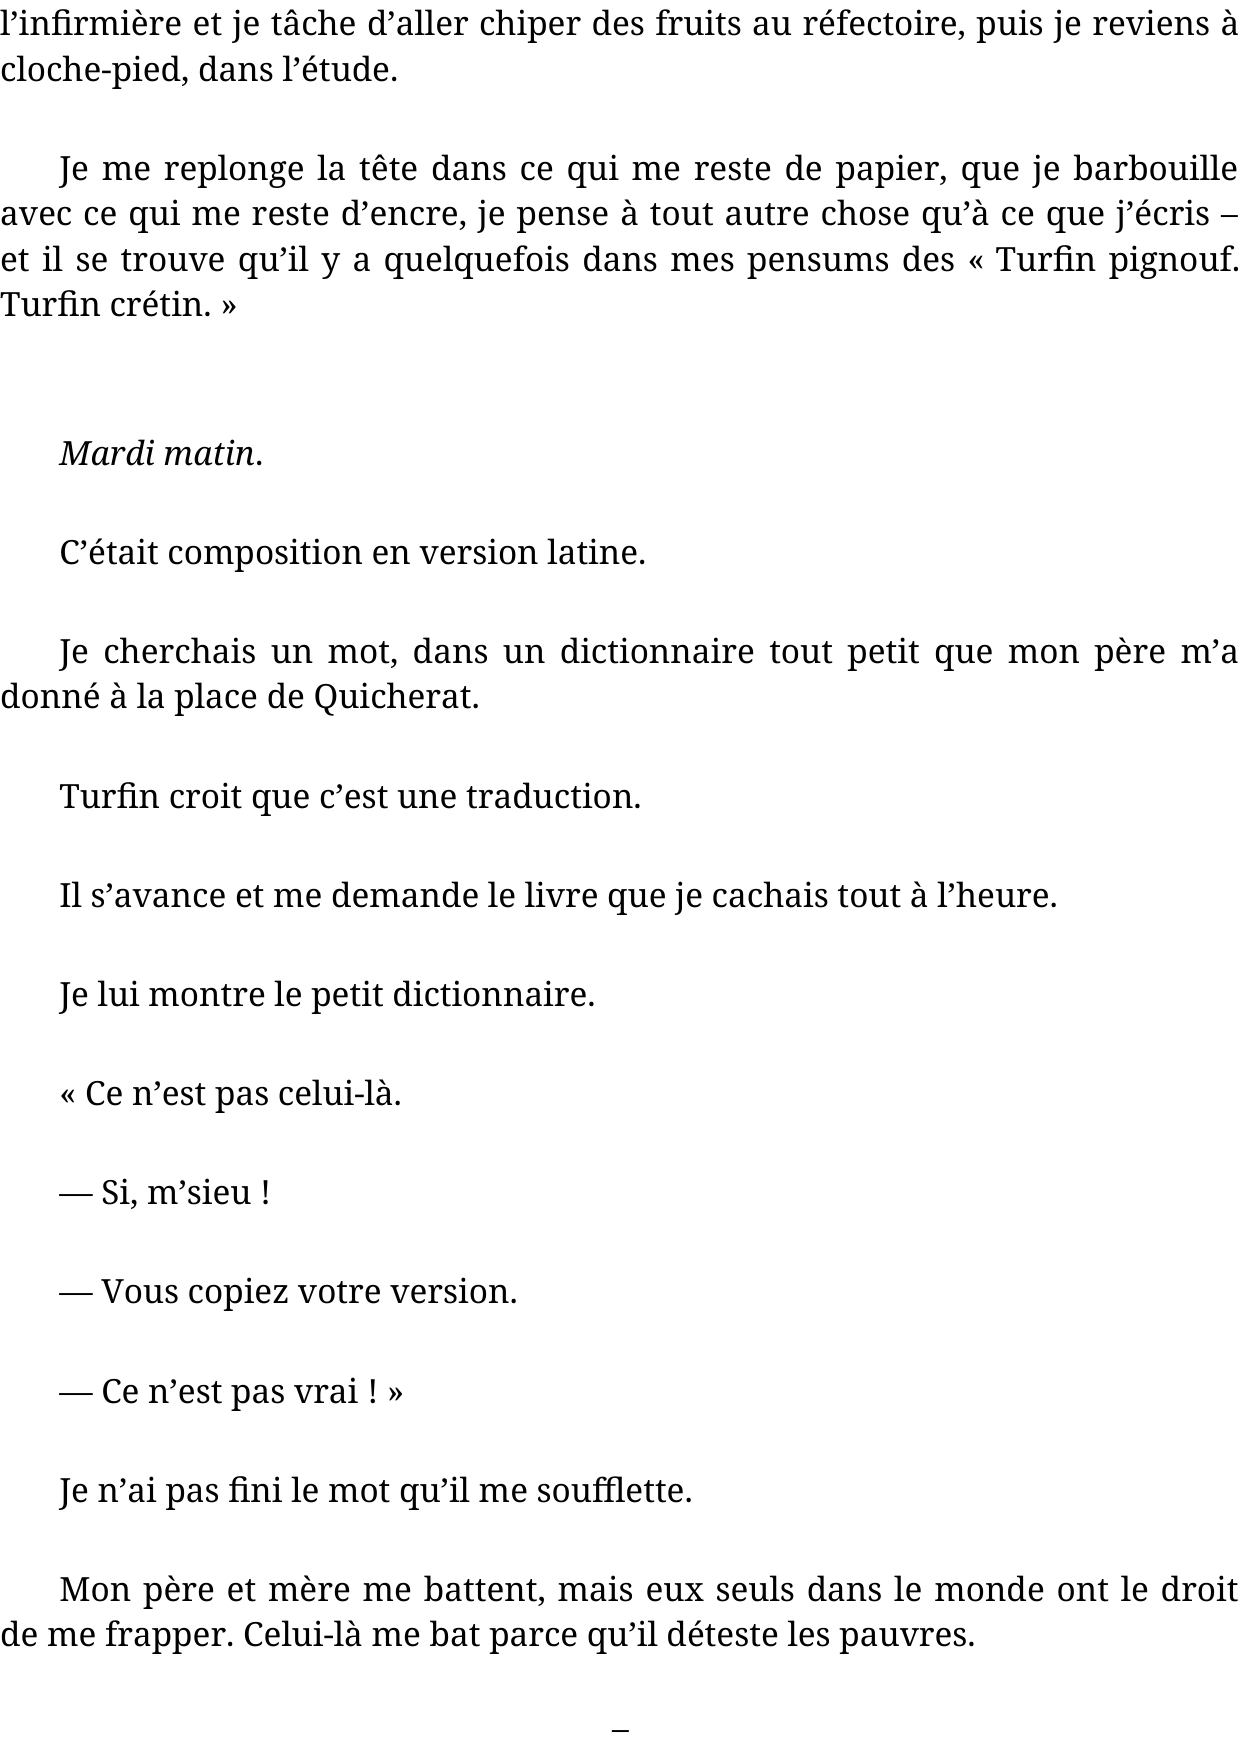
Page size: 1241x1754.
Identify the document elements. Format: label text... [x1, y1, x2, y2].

text Je cherchais un mot, dans un dictionnaire tout petit que mon père m’a donné à la place de Quicherat. [0, 628, 1240, 719]
text Je lui montre le petit dictionnaire. [0, 971, 1240, 1016]
text C’était composition en version latine. [0, 529, 1240, 574]
text — Ce n’est pas vrai ! » [0, 1367, 1240, 1413]
text l’infirmière et je tâche d’aller chiper des fruits au réfectoire, puis je reviens à cloche-pied, dans l’étude. [0, 0, 1240, 91]
text Mon père et mère me battent, mais eux seuls dans le monde ont le droit de me frapper. Celui-là me bat parce qu’il déteste les pauvres. [0, 1566, 1240, 1657]
text — Vous copiez votre version. [0, 1268, 1240, 1314]
text Turfin croit que c’est une traduction. [0, 772, 1240, 818]
text Je me replonge la tête dans ce qui me reste de papier, que je barbouille avec ce qui me reste d’encre, je pense à tout autre chose qu’à ce que j’écris – et il se trouve qu’il y a quelquefois dans mes pensums des « Turfin pignouf. Turfin crétin. » [0, 144, 1240, 326]
text — Si, m’sieu ! [0, 1169, 1240, 1214]
text Je n’ai pas fini le mot qu’il me soufflette. [0, 1467, 1240, 1512]
text « Ce n’est pas celui-là. [0, 1070, 1240, 1115]
text Mardi matin. [0, 429, 1240, 475]
text Il s’avance et me demande le livre que je cachais tout à l’heure. [0, 872, 1240, 917]
